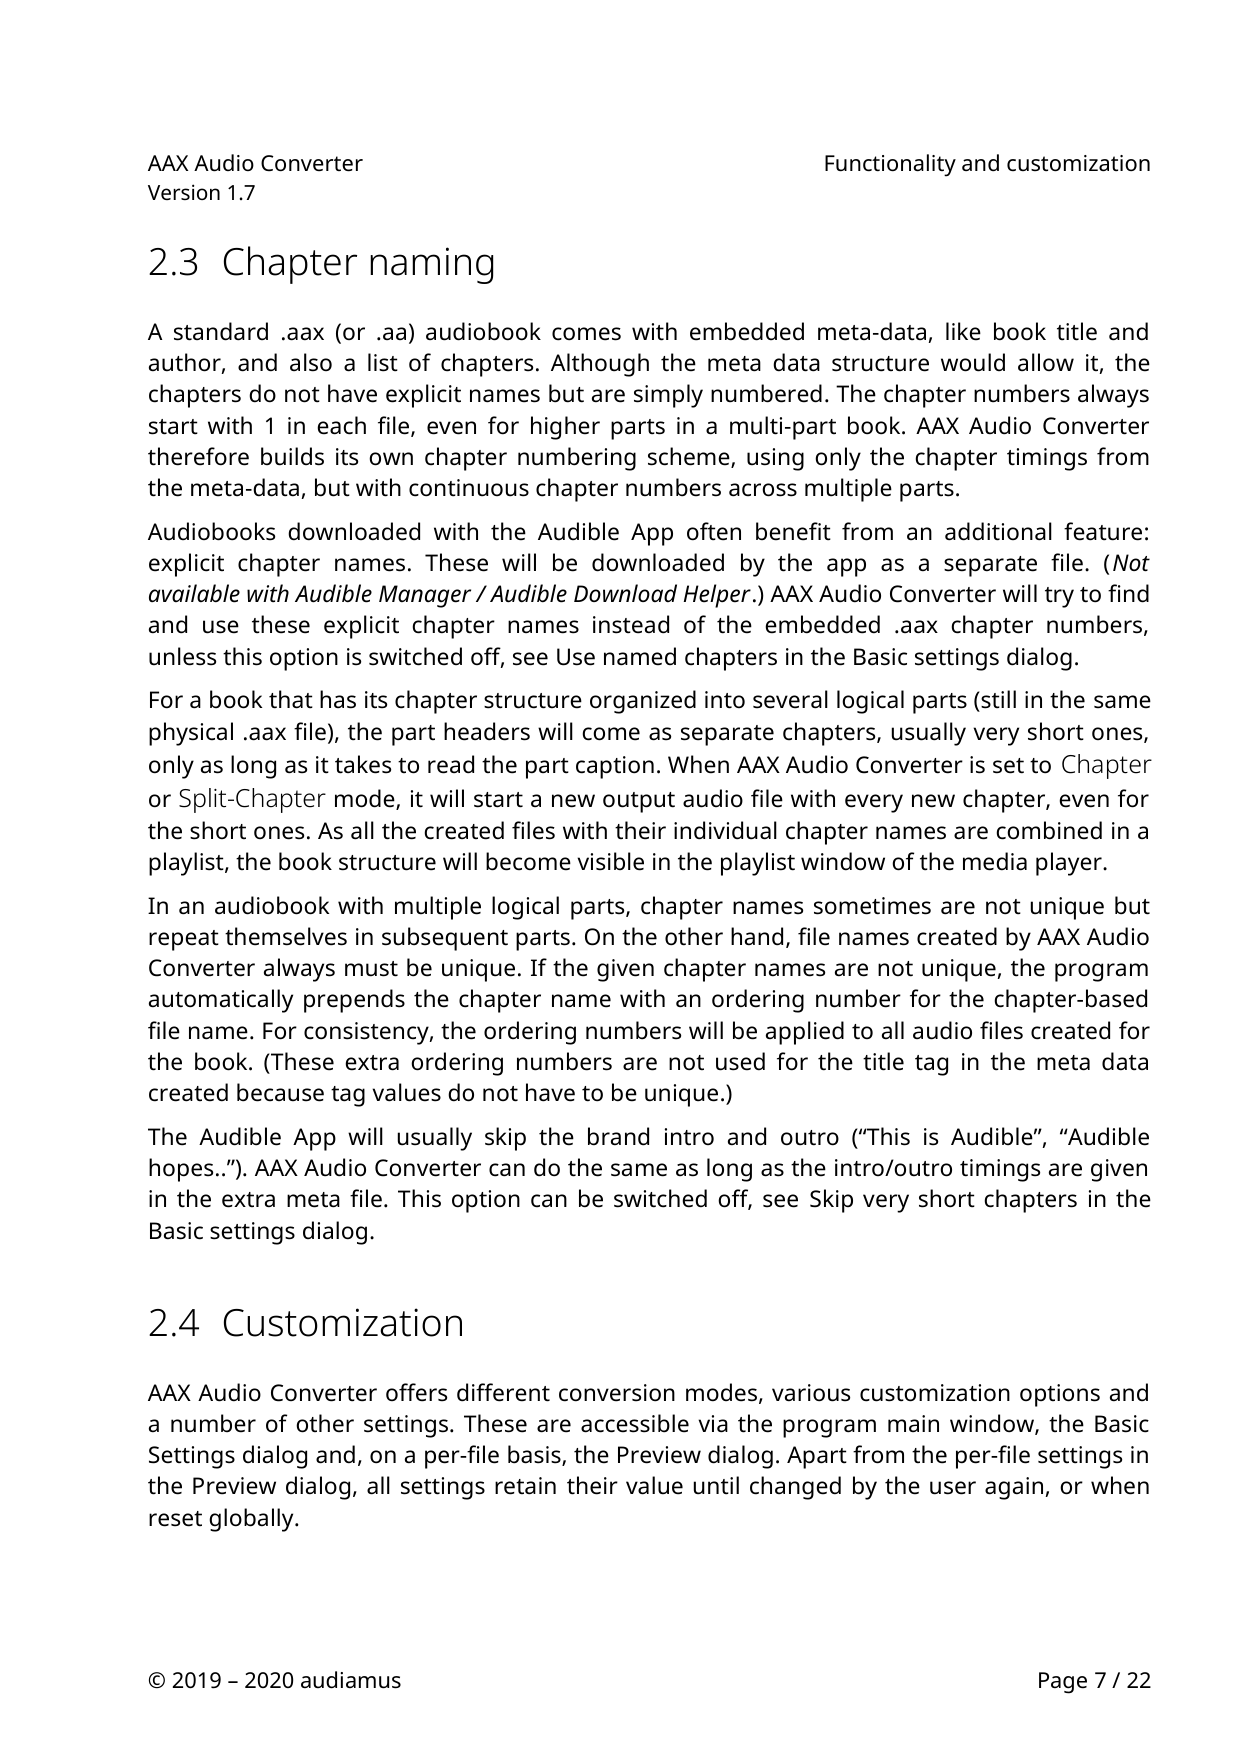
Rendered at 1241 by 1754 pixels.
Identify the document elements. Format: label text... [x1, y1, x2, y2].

subtitle Customization [148, 1296, 1152, 1347]
text Audiobooks downloaded with the Audible App often benefit from an additional feature: explicit chapter names. These will be downloaded by the app as a separate file. (Not available with Audible Manager / Audible Download Helper.) AAX Audio Converter will try to find and use these explicit chapter names instead of the embedded .aax chapter numbers, unless this option is switched off, see Use named chapters in the Basic settings dialog. [148, 516, 1152, 672]
text A standard .aax (or .aa) audiobook comes with embedded meta-data, like book title and author, and also a list of chapters. Although the meta data structure would allow it, the chapters do not have explicit names but are simply numbered. The chapter numbers always start with 1 in each file, even for higher parts in a multi-part book. AAX Audio Converter therefore builds its own chapter numbering scheme, using only the chapter timings from the meta-data, but with continuous chapter numbers across multiple parts. [148, 316, 1152, 503]
text For a book that has its chapter structure organized into several logical parts (still in the same physical .aax file), the part headers will come as separate chapters, usually very short ones, only as long as it takes to read the part caption. When AAX Audio Converter is set to Chapter or Split-Chapter mode, it will start a new output audio file with every new chapter, even for the short ones. As all the created files with their individual chapter names are combined in a playlist, the book structure will become visible in the playlist window of the media player. [148, 684, 1152, 877]
text The Audible App will usually skip the brand intro and outro (“This is Audible”, “Audible hopes..”). AAX Audio Converter can do the same as long as the intro/outro timings are given in the extra meta file. This option can be switched off, see Skip very short chapters in the Basic settings dialog. [148, 1121, 1152, 1246]
text In an audiobook with multiple logical parts, chapter names sometimes are not unique but repeat themselves in subsequent parts. On the other hand, file names created by AAX Audio Converter always must be unique. If the given chapter names are not unique, the program automatically prepends the chapter name with an ordering number for the chapter-based file name. For consistency, the ordering numbers will be applied to all audio files created for the book. (These extra ordering numbers are not used for the title tag in the meta data created because tag values do not have to be unique.) [148, 890, 1152, 1108]
text AAX Audio Converter offers different conversion modes, various customization options and a number of other settings. These are accessible via the program main window, the Basic Settings dialog and, on a per-file basis, the Preview dialog. Apart from the per-file settings in the Preview dialog, all settings retain their value until changed by the user again, or when reset globally. [148, 1377, 1152, 1533]
subtitle Chapter naming [148, 235, 1152, 286]
